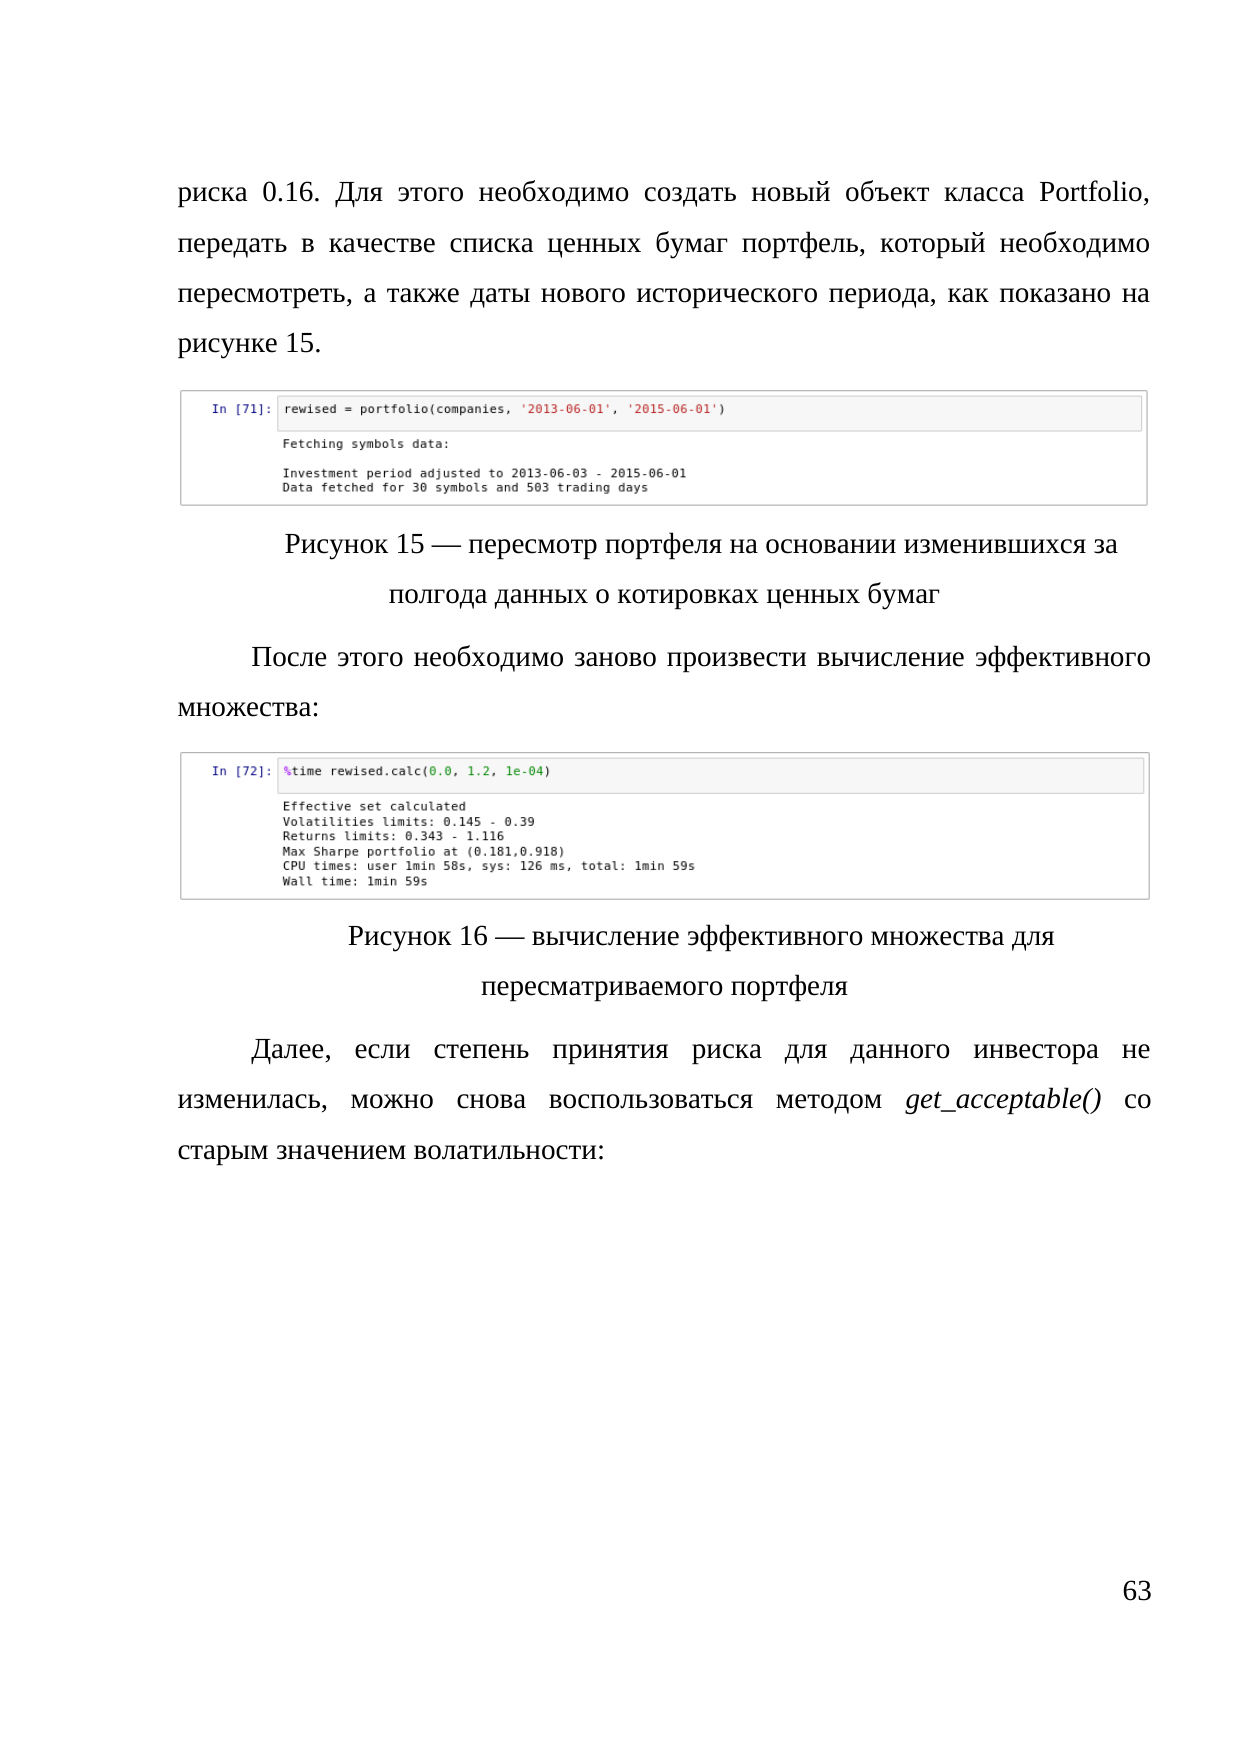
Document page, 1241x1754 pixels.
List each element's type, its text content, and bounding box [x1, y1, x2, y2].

text Рисунок 15 — пересмотр портфеля на основании изменившихся за полгода данных о котировках ценных бумаг [177, 509, 1152, 609]
text Далее, если степень принятия риска для данного инвестора не изменилась, можно снова воспользоваться методом get_acceptable() со старым значением волатильности: [177, 1031, 1152, 1166]
text Рисунок 16 — вычисление эффективного множества для пересматриваемого портфеля [177, 902, 1152, 1002]
text После этого необходимо заново произвести вычисление эффективного множества: [177, 639, 1152, 723]
text риска 0.16. Для этого необходимо создать новый объект класса Portfolio, передать в качестве списка ценных бумаг портфель, который необходимо пересмотреть, а также даты нового исторического периода, как показано на рисунке 15. [177, 174, 1152, 359]
picture [177, 388, 1152, 509]
picture [177, 752, 1152, 902]
